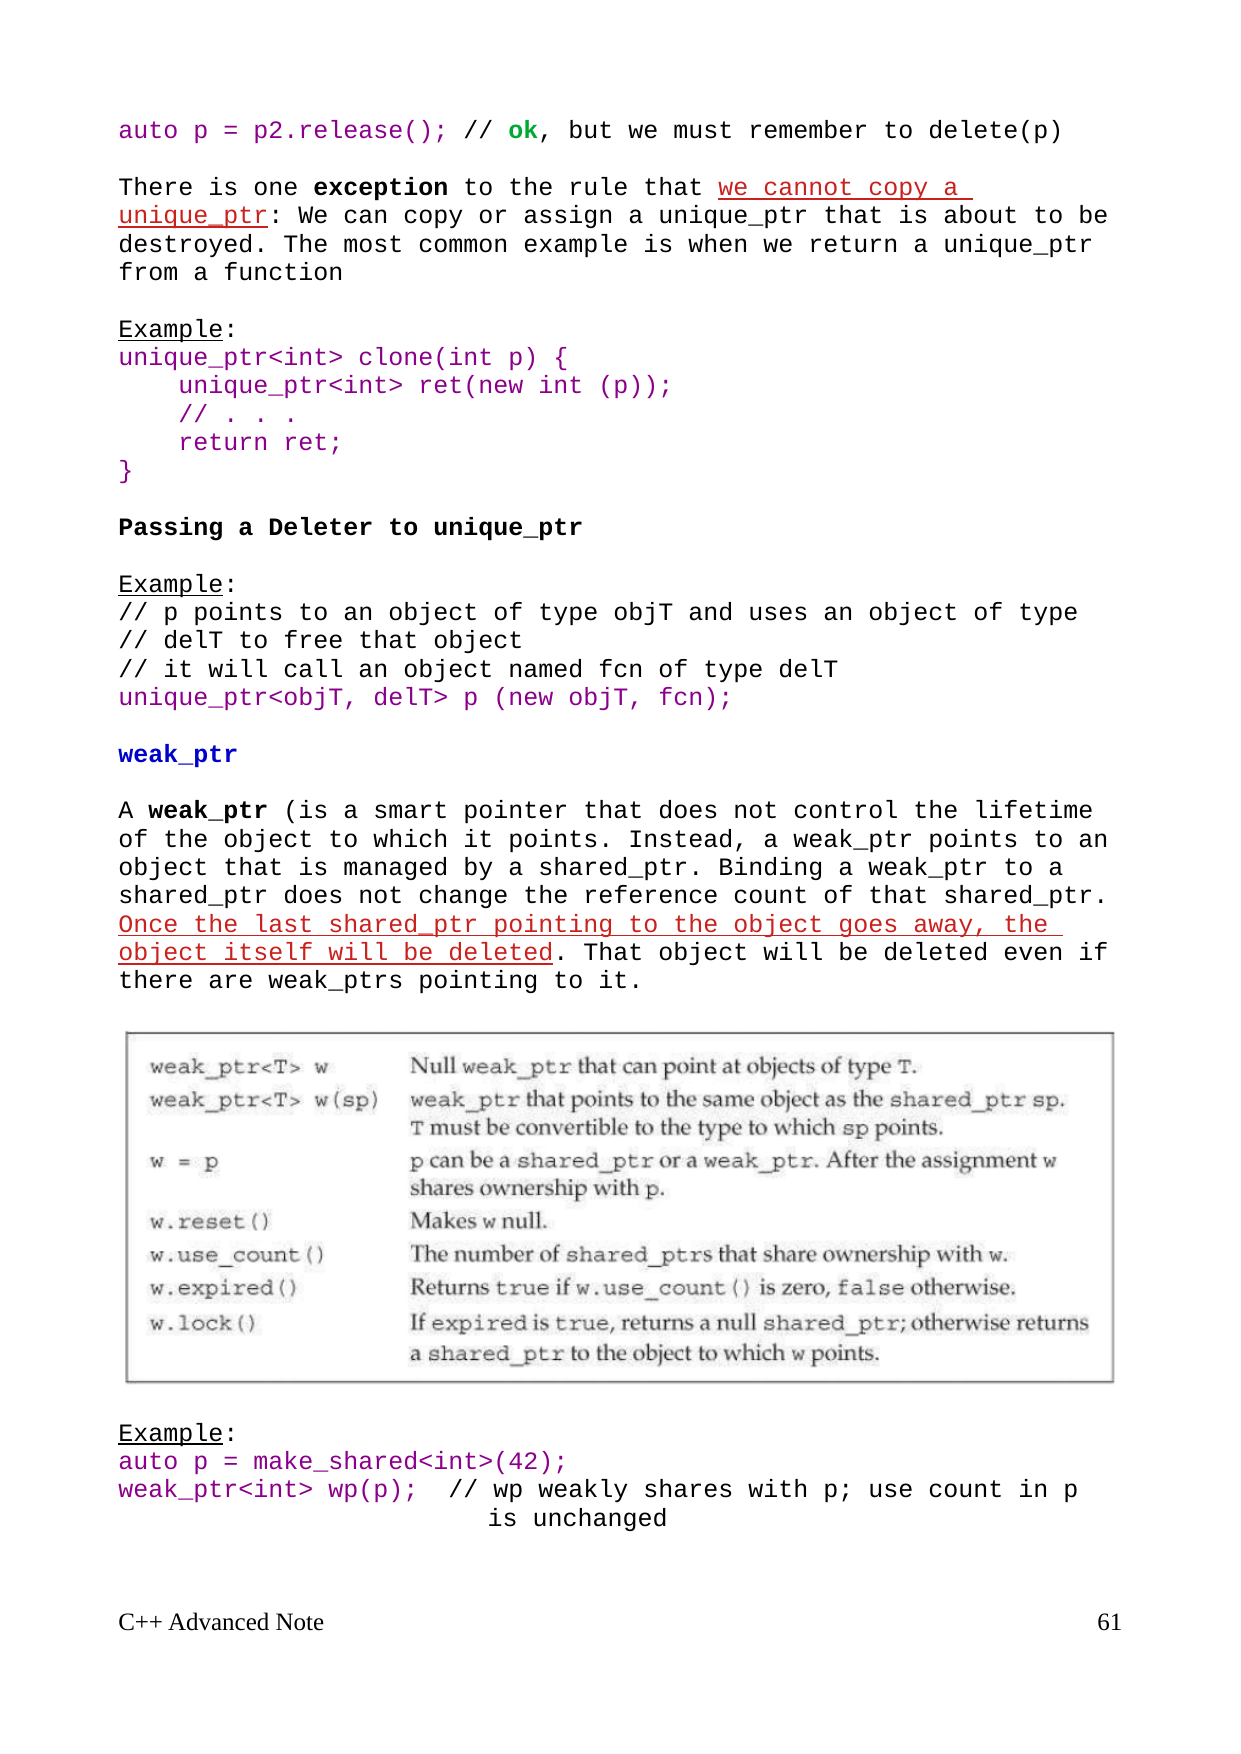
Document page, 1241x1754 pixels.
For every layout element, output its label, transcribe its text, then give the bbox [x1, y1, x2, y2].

text unique_ptr<objT, delT> p (new objT, fcn); [118, 685, 1122, 713]
text // p points to an object of type objT and uses an object of type [118, 600, 1122, 628]
text auto p = p2.release(); // ok, but we must remember to delete(p) [118, 118, 1122, 146]
picture [118, 1024, 1123, 1392]
text Example: [118, 571, 1122, 600]
text unique_ptr<int> clone(int p) { [118, 345, 1122, 373]
text auto p = make_shared<int>(42); [118, 1448, 1122, 1477]
text Example: [118, 316, 1122, 345]
text // . . . [118, 401, 1122, 430]
text unique_ptr<int> ret(new int (p)); [118, 373, 1122, 401]
text // delT to free that object [118, 628, 1122, 656]
text There is one exception to the rule that we cannot copy a unique_ptr: We can copy or assign a unique_ptr that is about to be destroyed. The most common example is when we return a unique_ptr from a function [118, 175, 1122, 288]
text Passing a Deleter to unique_ptr [118, 515, 1122, 543]
text // it will call an object named fcn of type delT [118, 656, 1122, 685]
text weak_ptr [118, 741, 1122, 770]
text return ret; [118, 430, 1122, 458]
text A weak_ptr (is a smart pointer that does not control the lifetime of the object to which it points. Instead, a weak_ptr points to an object that is managed by a shared_ptr. Binding a weak_ptr to a shared_ptr does not change the reference count of that shared_ptr. Once the last shared_ptr pointing to the object goes away, the object itself will be deleted. That object will be deleted even if [118, 798, 1122, 968]
text } [118, 458, 1122, 486]
text there are weak_ptrs pointing to it. [118, 968, 1122, 996]
text weak_ptr<int> wp(p); // wp weakly shares with p; use count in p is unchanged [118, 1477, 1122, 1533]
text Example: [118, 1420, 1122, 1448]
